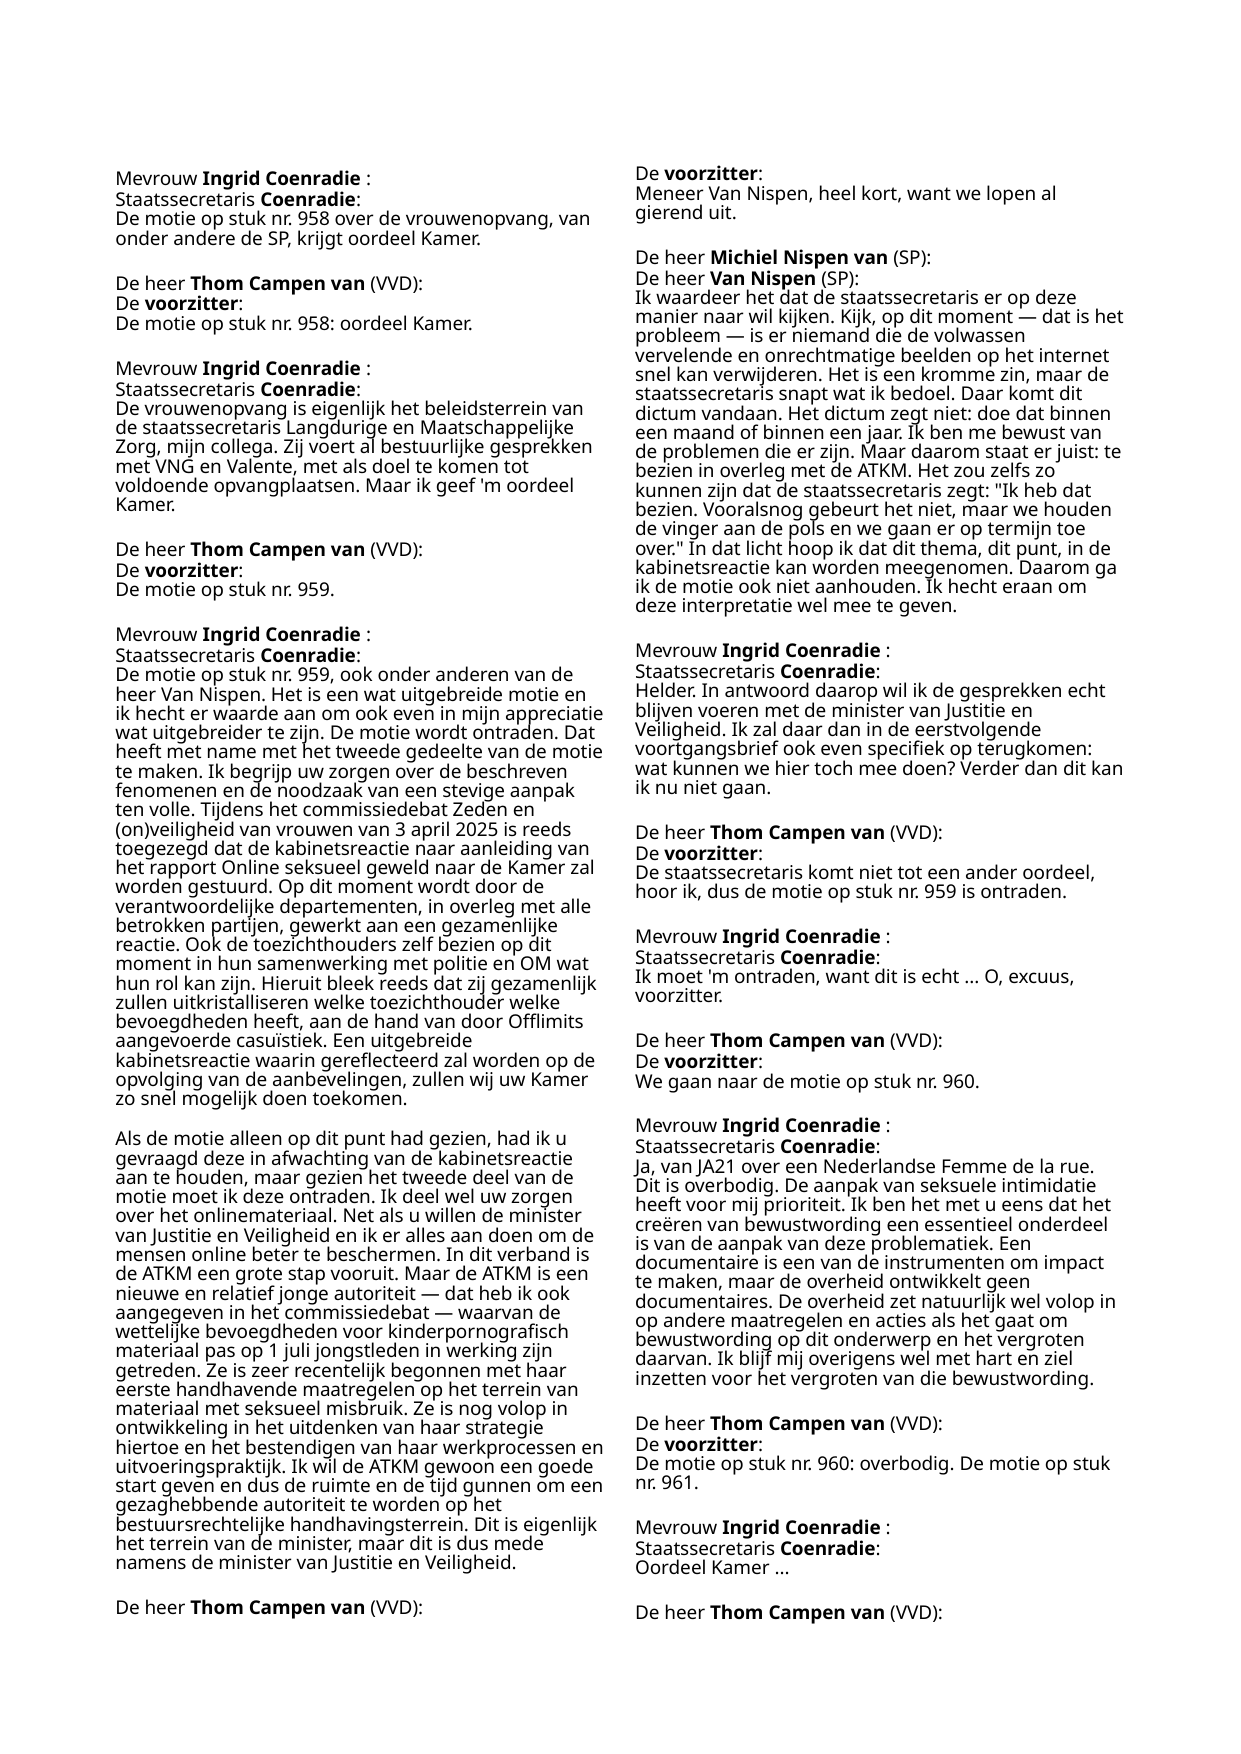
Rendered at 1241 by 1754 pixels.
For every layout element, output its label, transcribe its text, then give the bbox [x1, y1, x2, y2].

text Mevrouw Ingrid Coenradie : [635, 1514, 1125, 1540]
text Staatssecretaris Coenradie: [635, 663, 1125, 682]
text De heer Thom Campen van (VVD): [115, 536, 605, 562]
text De heer Thom Campen van (VVD): [635, 1028, 1125, 1053]
text De heer Thom Campen van (VVD): [635, 819, 1125, 844]
text Staatssecretaris Coenradie: [635, 949, 1125, 968]
text Staatssecretaris Coenradie: [115, 647, 605, 666]
text De staatssecretaris komt niet tot een ander oordeel, hoor ik, dus de motie op stuk nr. 959 is ontraden. [635, 864, 1125, 902]
text Staatssecretaris Coenradie: [115, 191, 605, 210]
text Ik moet 'm ontraden, want dit is echt ... O, excuus, voorzitter. [635, 968, 1125, 1007]
text De heer Thom Campen van (VVD): [635, 1599, 1125, 1625]
text Ja, van JA21 over een Nederlandse Femme de la rue. Dit is overbodig. De aanpak van seksuele intimidatie heeft voor mij prioriteit. Ik ben het met u eens dat het creëren van bewustwording een essentieel onderdeel is van de aanpak van deze problematiek. Een documentaire is een van de instrumenten om impact te maken, maar de overheid ontwikkelt geen documentaires. De overheid zet natuurlijk wel volop in op andere maatregelen en acties als het gaat om bewustwording op dit onderwerp en het vergroten daarvan. Ik blijf mij overigens wel met hart en ziel inzetten voor het vergroten van die bewustwording. [635, 1158, 1125, 1389]
text Oordeel Kamer ... [635, 1559, 1125, 1578]
text We gaan naar de motie op stuk nr. 960. [635, 1073, 1125, 1092]
text De voorzitter: [635, 1053, 1125, 1073]
text Als de motie alleen op dit punt had gezien, had ik u gevraagd deze in afwachting van de kabinetsreactie aan te houden, maar gezien het tweede deel van de motie moet ik deze ontraden. Ik deel wel uw zorgen over het onlinemateriaal. Net als u willen de minister van Justitie en Veiligheid en ik er alles aan doen om de mensen online beter te beschermen. In dit verband is de ATKM een grote stap vooruit. Maar de ATKM is een nieuwe en relatief jonge autoriteit — dat heb ik ook aangegeven in het commissiedebat — waarvan de wettelijke bevoegdheden voor kinderpornografisch materiaal pas op 1 juli jongstleden in werking zijn getreden. Ze is zeer recentelijk begonnen met haar eerste handhavende maatregelen op het terrein van materiaal met seksueel misbruik. Ze is nog volop in ontwikkeling in het uitdenken van haar strategie hiertoe en het bestendigen van haar werkprocessen en uitvoeringspraktijk. Ik wil de ATKM gewoon een goede start geven en dus de ruimte en de tijd gunnen om een gezaghebbende autoriteit te worden op het bestuursrechtelijke handhavingsterrein. Dit is eigenlijk het terrein van de minister, maar dit is dus mede namens de minister van Justitie en Veiligheid. [115, 1130, 605, 1573]
text De voorzitter: [635, 1436, 1125, 1455]
text De motie op stuk nr. 958: oordeel Kamer. [115, 315, 605, 334]
text De heer Thom Campen van (VVD): [115, 1594, 605, 1620]
text De heer Thom Campen van (VVD): [635, 1410, 1125, 1436]
text De heer Van Nispen (SP): [635, 270, 1125, 289]
text Mevrouw Ingrid Coenradie : [115, 165, 605, 191]
text De voorzitter: [115, 562, 605, 581]
text De voorzitter: [115, 295, 605, 315]
text Staatssecretaris Coenradie: [635, 1540, 1125, 1559]
text Mevrouw Ingrid Coenradie : [635, 1113, 1125, 1138]
text De motie op stuk nr. 958 over de vrouwenopvang, van onder andere de SP, krijgt oordeel Kamer. [115, 210, 605, 249]
text De vrouwenopvang is eigenlijk het beleidsterrein van de staatssecretaris Langdurige en Maatschappelijke Zorg, mijn collega. Zij voert al bestuurlijke gesprekken met VNG en Valente, met als doel te komen tot voldoende opvangplaatsen. Maar ik geef 'm oordeel Kamer. [115, 400, 605, 515]
text De voorzitter: [635, 165, 1125, 184]
text De heer Michiel Nispen van (SP): [635, 244, 1125, 270]
text Mevrouw Ingrid Coenradie : [635, 923, 1125, 949]
text Mevrouw Ingrid Coenradie : [115, 355, 605, 381]
text Meneer Van Nispen, heel kort, want we lopen al gierend uit. [635, 184, 1125, 223]
text Ik waardeer het dat de staatssecretaris er op deze manier naar wil kijken. Kijk, op dit moment — dat is het probleem — is er niemand die de volwassen vervelende en onrechtmatige beelden op het internet snel kan verwijderen. Het is een kromme zin, maar de staatssecretaris snapt wat ik bedoel. Daar komt dit dictum vandaan. Het dictum zegt niet: doe dat binnen een maand of binnen een jaar. Ik ben me bewust van de problemen die er zijn. Maar daarom staat er juist: te bezien in overleg met de ATKM. Het zou zelfs zo kunnen zijn dat de staatssecretaris zegt: "Ik heb dat bezien. Vooralsnog gebeurt het niet, maar we houden de vinger aan de pols en we gaan er op termijn toe over." In dat licht hoop ik dat dit thema, dit punt, in de kabinetsreactie kan worden meegenomen. Daarom ga ik de motie ook niet aanhouden. Ik hecht eraan om deze interpretatie wel mee te geven. [635, 289, 1125, 617]
text Helder. In antwoord daarop wil ik de gesprekken echt blijven voeren met de minister van Justitie en Veiligheid. Ik zal daar dan in de eerstvolgende voortgangsbrief ook even specifiek op terugkomen: wat kunnen we hier toch mee doen? Verder dan dit kan ik nu niet gaan. [635, 682, 1125, 798]
text Mevrouw Ingrid Coenradie : [115, 621, 605, 647]
text Staatssecretaris Coenradie: [635, 1138, 1125, 1158]
text Staatssecretaris Coenradie: [115, 381, 605, 400]
text De motie op stuk nr. 959. [115, 581, 605, 601]
text De voorzitter: [635, 844, 1125, 864]
text De motie op stuk nr. 959, ook onder anderen van de heer Van Nispen. Het is een wat uitgebreide motie en ik hecht er waarde aan om ook even in mijn appreciatie wat uitgebreider te zijn. De motie wordt ontraden. Dat heeft met name met het tweede gedeelte van de motie te maken. Ik begrijp uw zorgen over de beschreven fenomenen en de noodzaak van een stevige aanpak ten volle. Tijdens het commissiedebat Zeden en (on)veiligheid van vrouwen van 3 april 2025 is reeds toegezegd dat de kabinetsreactie naar aanleiding van het rapport Online seksueel geweld naar de Kamer zal worden gestuurd. Op dit moment wordt door de verantwoordelijke departementen, in overleg met alle betrokken partijen, gewerkt aan een gezamenlijke reactie. Ook de toezichthouders zelf bezien op dit moment in hun samenwerking met politie en OM wat hun rol kan zijn. Hieruit bleek reeds dat zij gezamenlijk zullen uitkristalliseren welke toezichthouder welke bevoegdheden heeft, aan de hand van door Offlimits aangevoerde casuïstiek. Een uitgebreide kabinetsreactie waarin gereflecteerd zal worden op de opvolging van de aanbevelingen, zullen wij uw Kamer zo snel mogelijk doen toekomen. [115, 666, 605, 1109]
text De motie op stuk nr. 960: overbodig. De motie op stuk nr. 961. [635, 1455, 1125, 1493]
text Mevrouw Ingrid Coenradie : [635, 637, 1125, 663]
text De heer Thom Campen van (VVD): [115, 270, 605, 295]
